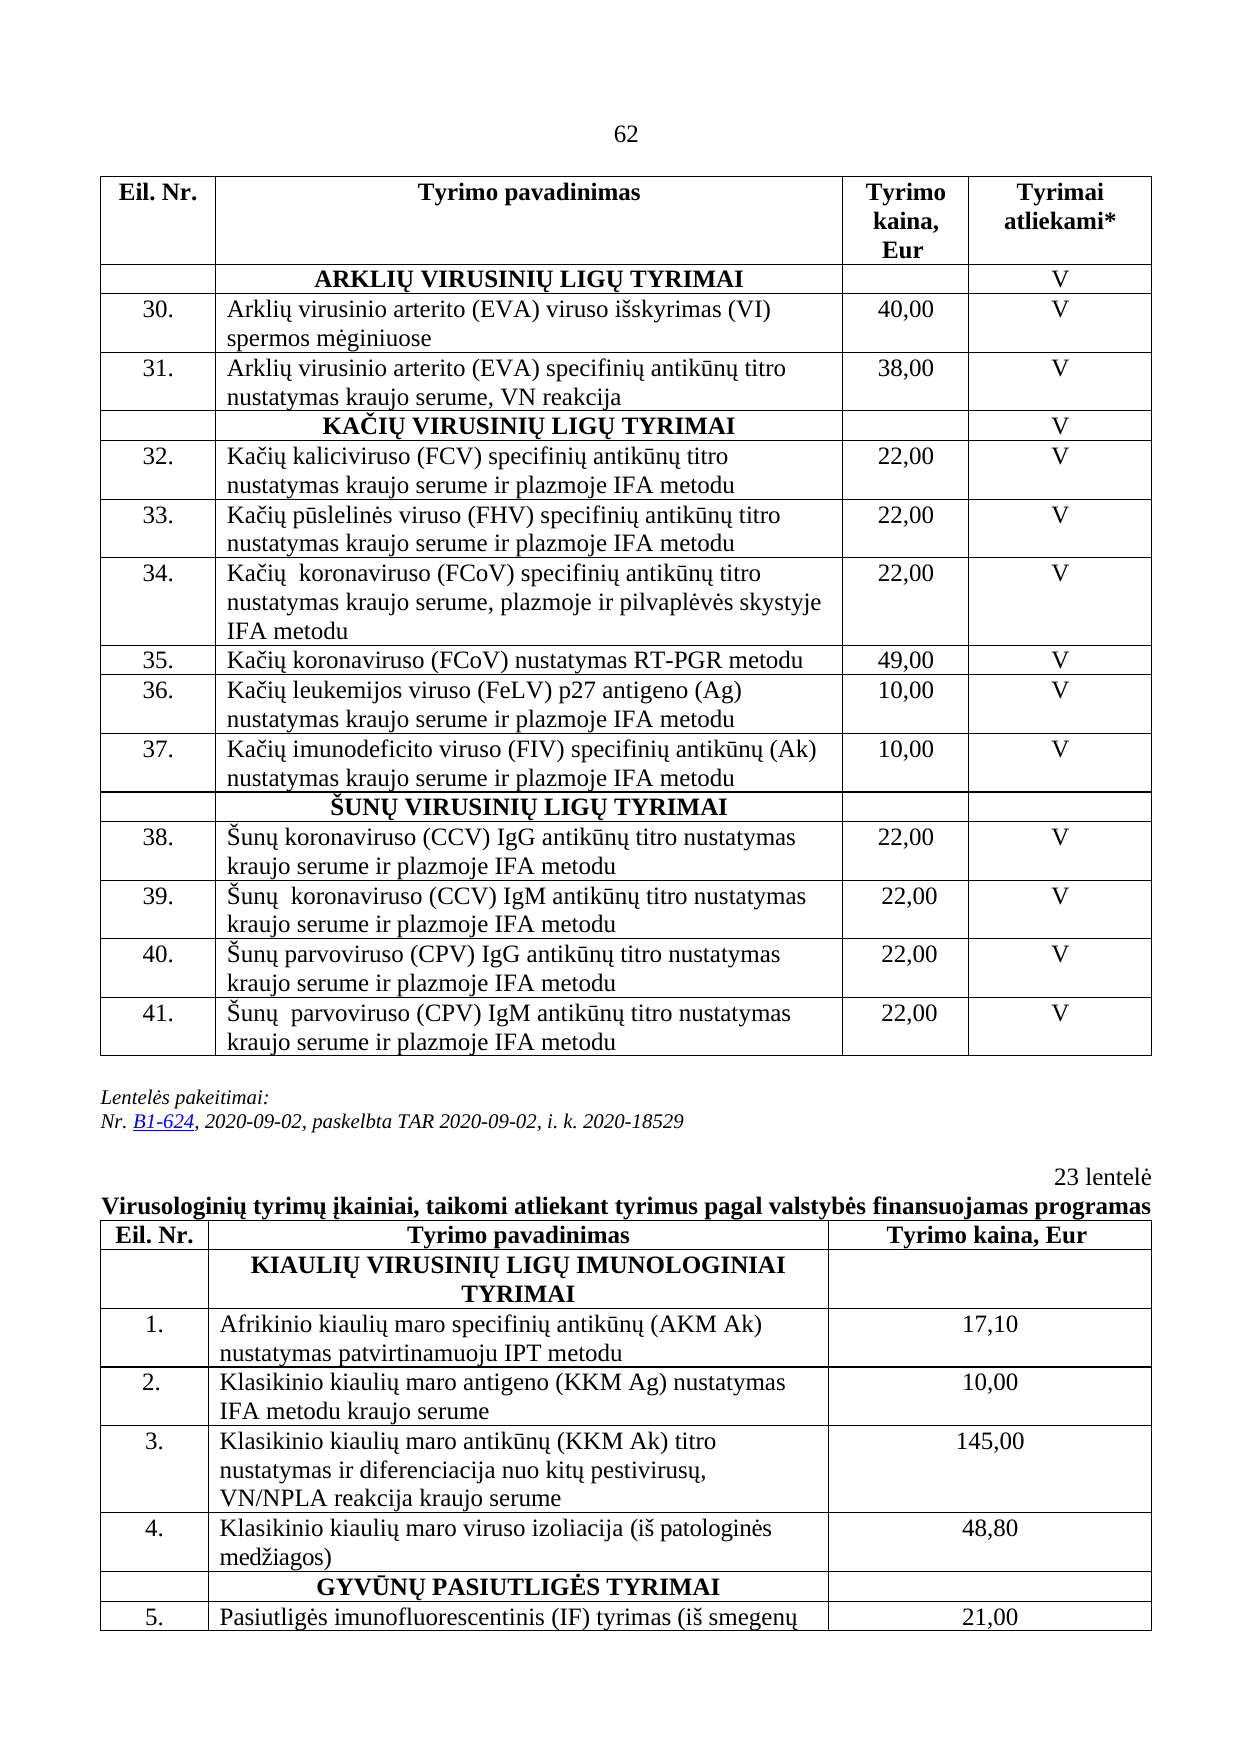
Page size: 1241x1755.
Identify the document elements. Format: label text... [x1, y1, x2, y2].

table_cell Klasikinio kiaulių maro viruso izoliacija (iš patologinės medžiagos) [209, 1513, 828, 1571]
table_cell [843, 265, 968, 293]
table_cell Kačių pūslelinės viruso (FHV) specifinių antikūnų titro nustatymas kraujo serume ir plazmoje IFA metodu [216, 500, 842, 557]
table_cell Kačių imunodeficito viruso (FIV) specifinių antikūnų (Ak) nustatymas kraujo serume ir plazmoje IFA metodu [216, 734, 842, 791]
table_cell [101, 265, 215, 293]
table_cell 49,00 [843, 646, 968, 674]
table_cell 41. [101, 998, 215, 1055]
table_cell 32. [101, 441, 215, 499]
table_header Tyrimo kaina, Eur [843, 177, 968, 263]
table_cell V [969, 558, 1151, 644]
table_cell Šunų koronaviruso (CCV) IgG antikūnų titro nustatymas kraujo serume ir plazmoje IFA metodu [216, 822, 842, 880]
table_cell Arklių virusinio arterito (EVA) viruso išskyrimas (VI) spermos mėginiuose [216, 294, 842, 352]
table_cell V [969, 294, 1151, 352]
table_header Eil. Nr. [101, 1221, 208, 1249]
table_cell 38,00 [843, 353, 968, 410]
table_cell 22,00 [843, 822, 968, 880]
table_cell 38. [101, 822, 215, 880]
table_cell 10,00 [843, 675, 968, 733]
table_cell 37. [101, 734, 215, 791]
table_cell 4. [101, 1513, 208, 1571]
table_cell Šunų koronaviruso (CCV) IgM antikūnų titro nustatymas kraujo serume ir plazmoje IFA metodu [216, 881, 842, 938]
table_cell KAČIŲ VIRUSINIŲ LIGŲ TYRIMAI [216, 411, 842, 440]
table_cell [829, 1250, 1151, 1308]
table_header Tyrimo pavadinimas [209, 1221, 828, 1249]
table_header Tyrimai atliekami* [969, 177, 1151, 263]
table_cell [829, 1572, 1151, 1601]
text Nr. B1-624, 2020-09-02, paskelbta TAR 2020-09-02, i. k. 2020-18529 [100, 1109, 1152, 1133]
table_cell GYVŪNŲ PASIUTLIGĖS TYRIMAI [209, 1572, 828, 1601]
text Lentelės pakeitimai: [100, 1085, 1152, 1109]
table_cell V [969, 822, 1151, 880]
table_header Tyrimo kaina, Eur [829, 1221, 1151, 1249]
table_cell V [969, 939, 1151, 997]
table_cell 22,00 [843, 939, 968, 997]
table_cell V [969, 353, 1151, 410]
table_cell Šunų parvoviruso (CPV) IgG antikūnų titro nustatymas kraujo serume ir plazmoje IFA metodu [216, 939, 842, 997]
table_cell 5. [101, 1602, 208, 1630]
table_header Eil. Nr. [101, 177, 215, 263]
table_cell [969, 793, 1151, 821]
text 23 lentelė [225, 1162, 1152, 1191]
table_cell Kačių koronaviruso (FCoV) specifinių antikūnų titro nustatymas kraujo serume, plazmoje ir pilvaplėvės skystyje IFA metodu [216, 558, 842, 644]
table_cell 22,00 [843, 558, 968, 644]
table_cell [101, 793, 215, 821]
table_cell 10,00 [843, 734, 968, 791]
table_cell V [969, 998, 1151, 1055]
table_cell V [969, 881, 1151, 938]
table_cell 3. [101, 1426, 208, 1512]
table_cell Pasiutligės imunofluorescentinis (IF) tyrimas (iš smegenų [209, 1602, 828, 1630]
table_cell 22,00 [843, 998, 968, 1055]
table_cell ARKLIŲ VIRUSINIŲ LIGŲ TYRIMAI [216, 265, 842, 293]
table_cell Arklių virusinio arterito (EVA) specifinių antikūnų titro nustatymas kraujo serume, VN reakcija [216, 353, 842, 410]
table_cell Klasikinio kiaulių maro antigeno (KKM Ag) nustatymas IFA metodu kraujo serume [209, 1368, 828, 1425]
table_cell [101, 1572, 208, 1601]
table_cell Šunų parvoviruso (CPV) IgM antikūnų titro nustatymas kraujo serume ir plazmoje IFA metodu [216, 998, 842, 1055]
table_cell Afrikinio kiaulių maro specifinių antikūnų (AKM Ak) nustatymas patvirtinamuoju IPT metodu [209, 1309, 828, 1366]
table_cell V [969, 411, 1151, 440]
table_cell V [969, 675, 1151, 733]
text Virusologinių tyrimų įkainiai, taikomi atliekant tyrimus pagal valstybės finansuojamas programas [100, 1191, 1152, 1219]
table_cell KIAULIŲ VIRUSINIŲ LIGŲ IMUNOLOGINIAI TYRIMAI [209, 1250, 828, 1308]
table_cell V [969, 734, 1151, 791]
table_cell 30. [101, 294, 215, 352]
table_cell Kačių leukemijos viruso (FeLV) p27 antigeno (Ag) nustatymas kraujo serume ir plazmoje IFA metodu [216, 675, 842, 733]
table_cell 22,00 [843, 441, 968, 499]
table_cell 22,00 [843, 500, 968, 557]
table_cell 22,00 [843, 881, 968, 938]
table_cell 21,00 [829, 1602, 1151, 1630]
table_cell [843, 411, 968, 440]
table_cell Kačių koronaviruso (FCoV) nustatymas RT-PGR metodu [216, 646, 842, 674]
table_cell [101, 1250, 208, 1308]
table_cell 48,80 [829, 1513, 1151, 1571]
table_cell 145,00 [829, 1426, 1151, 1512]
table_cell 1. [101, 1309, 208, 1366]
table_cell 10,00 [829, 1368, 1151, 1425]
table_cell V [969, 646, 1151, 674]
table_cell ŠUNŲ VIRUSINIŲ LIGŲ TYRIMAI [216, 793, 842, 821]
table_cell 17,10 [829, 1309, 1151, 1366]
table_cell V [969, 500, 1151, 557]
table_cell 34. [101, 558, 215, 644]
table_cell 35. [101, 646, 215, 674]
table_cell V [969, 265, 1151, 293]
table_cell 40. [101, 939, 215, 997]
table_cell 40,00 [843, 294, 968, 352]
table_cell [843, 793, 968, 821]
table_header Tyrimo pavadinimas [216, 177, 842, 263]
table_cell 39. [101, 881, 215, 938]
table_cell 36. [101, 675, 215, 733]
table_cell Klasikinio kiaulių maro antikūnų (KKM Ak) titro nustatymas ir diferenciacija nuo kitų pestivirusų, VN/NPLA reakcija kraujo serume [209, 1426, 828, 1512]
table_cell Kačių kaliciviruso (FCV) specifinių antikūnų titro nustatymas kraujo serume ir plazmoje IFA metodu [216, 441, 842, 499]
table_cell V [969, 441, 1151, 499]
table_cell 2. [101, 1368, 208, 1425]
table_cell 31. [101, 353, 215, 410]
table_cell 33. [101, 500, 215, 557]
table_cell [101, 411, 215, 440]
